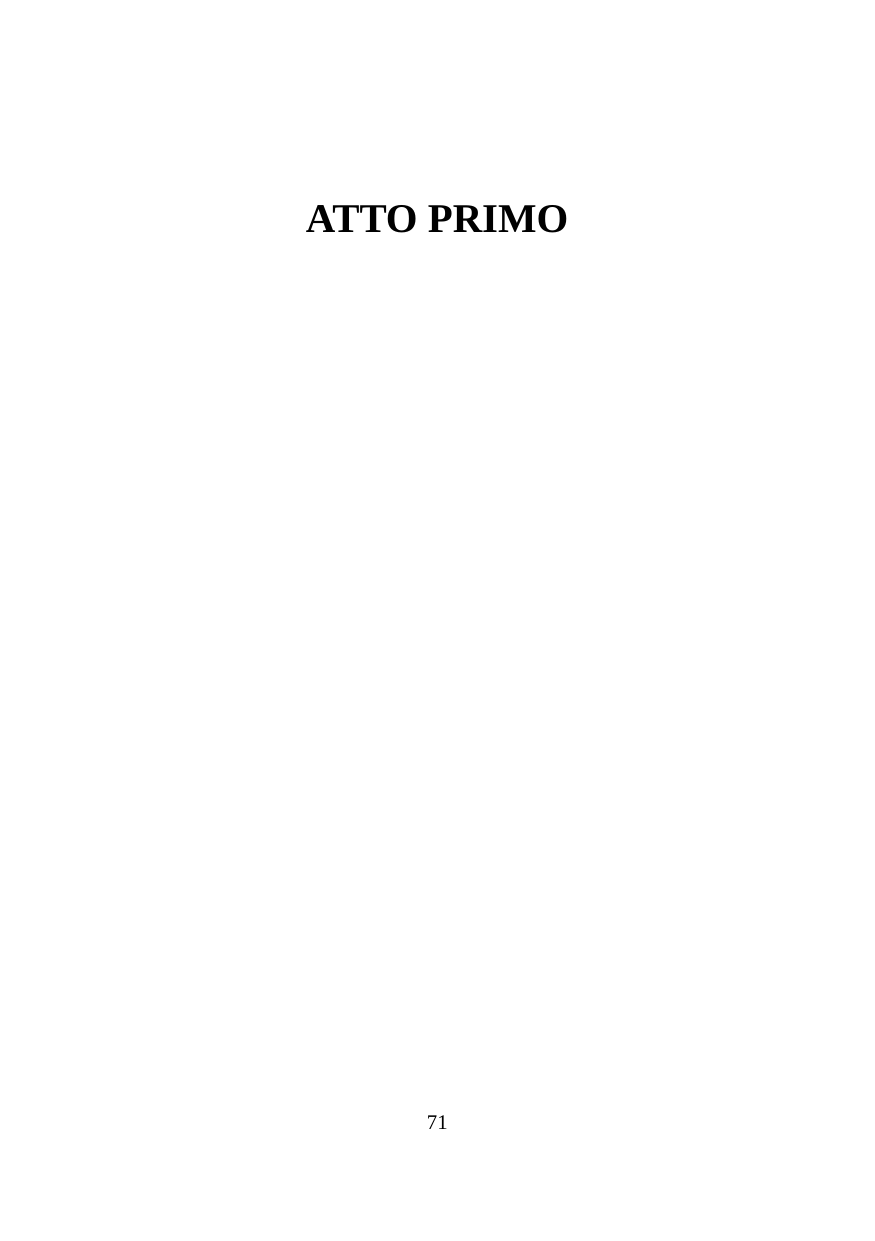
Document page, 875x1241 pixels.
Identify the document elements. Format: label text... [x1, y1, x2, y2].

subtitle ATTO PRIMO [106, 195, 768, 242]
